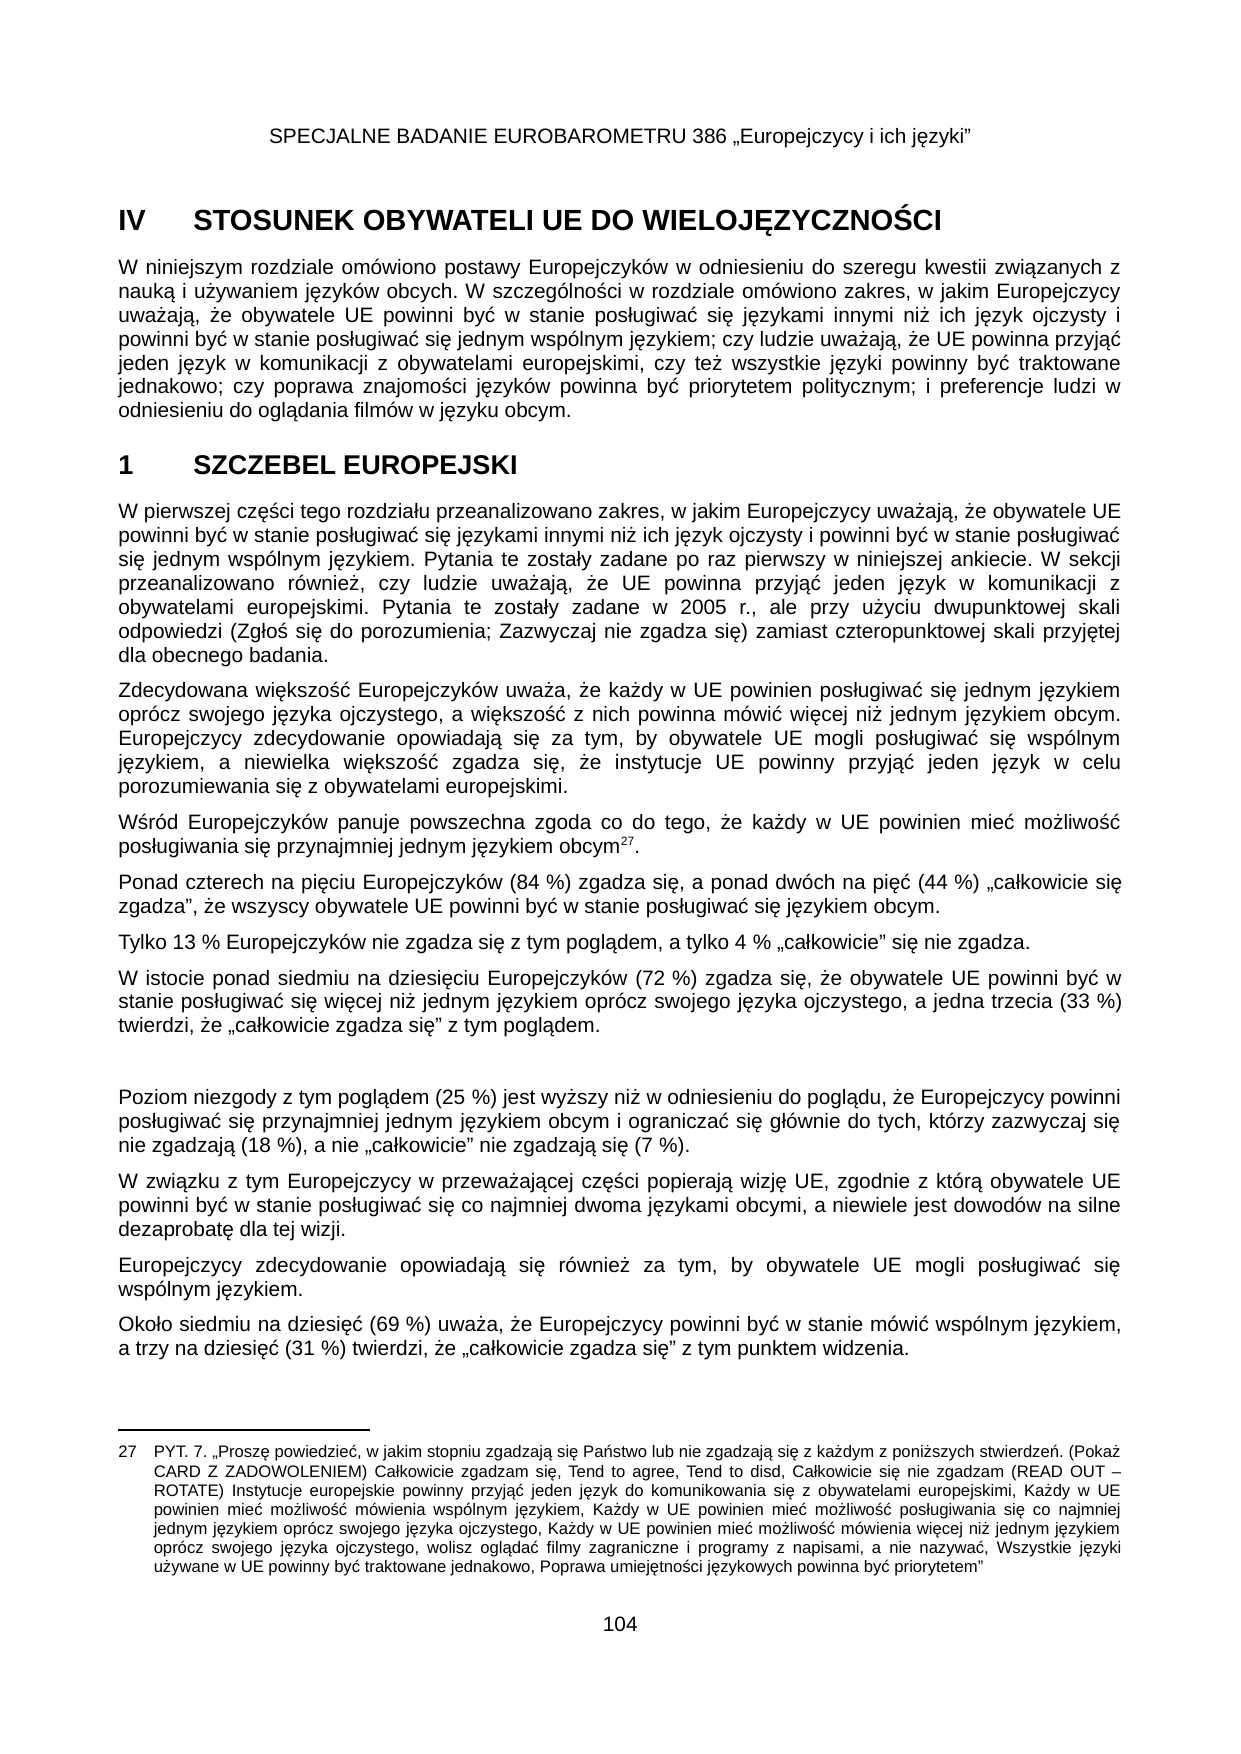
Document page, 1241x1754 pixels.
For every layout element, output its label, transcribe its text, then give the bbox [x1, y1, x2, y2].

text Wśród Europejczyków panuje powszechna zgoda co do tego, że każdy w UE powinien mieć możliwość posługiwania się przynajmniej jednym językiem obcym. [118, 810, 1122, 858]
text Około siedmiu na dziesięć (69 %) uważa, że Europejczycy powinni być w stanie mówić wspólnym językiem, a trzy na dziesięć (31 %) twierdzi, że „całkowicie zgadza się” z tym punktem widzenia. [118, 1312, 1122, 1360]
text W związku z tym Europejczycy w przeważającej części popierają wizję UE, zgodnie z którą obywatele UE powinni być w stanie posługiwać się co najmniej dwoma językami obcymi, a niewiele jest dowodów na silne dezaprobatę dla tej wizji. [118, 1169, 1122, 1241]
text W niniejszym rozdziale omówiono postawy Europejczyków w odniesieniu do szeregu kwestii związanych z nauką i używaniem języków obcych. W szczególności w rozdziale omówiono zakres, w jakim Europejczycy uważają, że obywatele UE powinni być w stanie posługiwać się językami innymi niż ich język ojczysty i powinni być w stanie posługiwać się jednym wspólnym językiem; czy ludzie uważają, że UE powinna przyjąć jeden język w komunikacji z obywatelami europejskimi, czy też wszystkie języki powinny być traktowane jednakowo; czy poprawa znajomości języków powinna być priorytetem politycznym; i preferencje ludzi w odniesieniu do oglądania filmów w języku obcym. [118, 254, 1122, 422]
text Ponad czterech na pięciu Europejczyków (84 %) zgadza się, a ponad dwóch na pięć (44 %) „całkowicie się zgadza”, że wszyscy obywatele UE powinni być w stanie posługiwać się językiem obcym. [118, 870, 1122, 918]
text Poziom niezgody z tym poglądem (25 %) jest wyższy niż w odniesieniu do poglądu, że Europejczycy powinni posługiwać się przynajmniej jednym językiem obcym i ograniczać się głównie do tych, którzy zazwyczaj się nie zgadzają (18 %), a nie „całkowicie” nie zgadzają się (7 %). [118, 1085, 1122, 1157]
text Tylko 13 % Europejczyków nie zgadza się z tym poglądem, a tylko 4 % „całkowicie” się nie zgadza. [118, 929, 1122, 953]
text PYT. 7. „Proszę powiedzieć, w jakim stopniu zgadzają się Państwo lub nie zgadzają się z każdym z poniższych stwierdzeń. (Pokaż CARD Z ZADOWOLENIEM) Całkowicie zgadzam się, Tend to agree, Tend to disd, Całkowicie się nie zgadzam (READ OUT – ROTATE) Instytucje europejskie powinny przyjąć jeden język do komunikowania się z obywatelami europejskimi, Każdy w UE powinien mieć możliwość mówienia wspólnym językiem, Każdy w UE powinien mieć możliwość posługiwania się co najmniej jednym językiem oprócz swojego języka ojczystego, Każdy w UE powinien mieć możliwość mówienia więcej niż jednym językiem oprócz swojego języka ojczystego, wolisz oglądać filmy zagraniczne i programy z napisami, a nie nazywać, Wszystkie języki używane w UE powinny być traktowane jednakowo, Poprawa umiejętności językowych powinna być priorytetem” [118, 1442, 1122, 1576]
text W pierwszej części tego rozdziału przeanalizowano zakres, w jakim Europejczycy uważają, że obywatele UE powinni być w stanie posługiwać się językami innymi niż ich język ojczysty i powinni być w stanie posługiwać się jednym wspólnym językiem. Pytania te zostały zadane po raz pierwszy w niniejszej ankiecie. W sekcji przeanalizowano również, czy ludzie uważają, że UE powinna przyjąć jeden język w komunikacji z obywatelami europejskimi. Pytania te zostały zadane w 2005 r., ale przy użyciu dwupunktowej skali odpowiedzi (Zgłoś się do porozumienia; Zazwyczaj nie zgadza się) zamiast czteropunktowej skali przyjętej dla obecnego badania. [118, 499, 1122, 666]
subtitle STOSUNEK OBYWATELI UE DO WIELOJĘZYCZNOŚCI [118, 202, 1122, 236]
text W istocie ponad siedmiu na dziesięciu Europejczyków (72 %) zgadza się, że obywatele UE powinni być w stanie posługiwać się więcej niż jednym językiem oprócz swojego języka ojczystego, a jedna trzecia (33 %) twierdzi, że „całkowicie zgadza się” z tym poglądem. [118, 965, 1122, 1037]
text Zdecydowana większość Europejczyków uważa, że każdy w UE powinien posługiwać się jednym językiem oprócz swojego języka ojczystego, a większość z nich powinna mówić więcej niż jednym językiem obcym. Europejczycy zdecydowanie opowiadają się za tym, by obywatele UE mogli posługiwać się wspólnym językiem, a niewielka większość zgadza się, że instytucje UE powinny przyjąć jeden język w celu porozumiewania się z obywatelami europejskimi. [118, 678, 1122, 798]
subtitle SZCZEBEL EUROPEJSKI [118, 449, 1122, 480]
text Europejczycy zdecydowanie opowiadają się również za tym, by obywatele UE mogli posługiwać się wspólnym językiem. [118, 1252, 1122, 1300]
